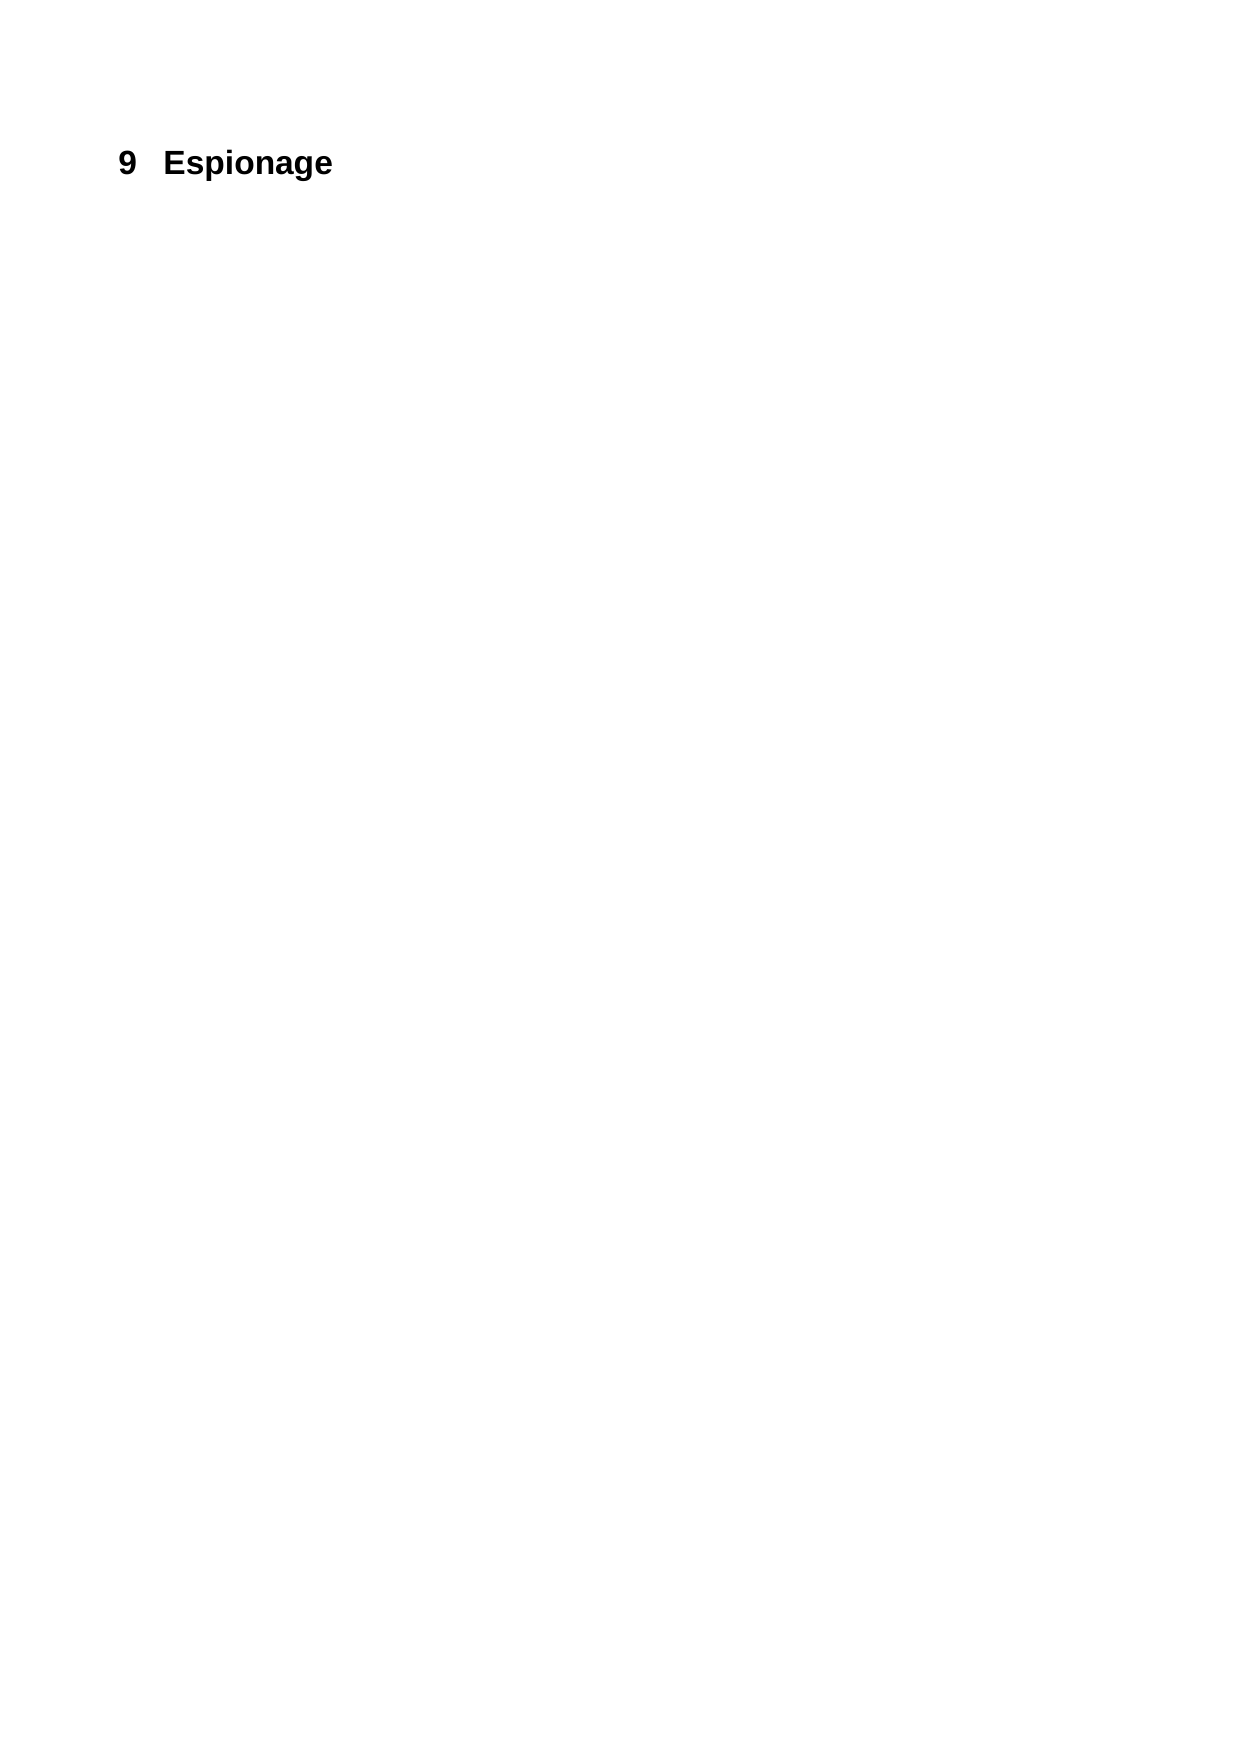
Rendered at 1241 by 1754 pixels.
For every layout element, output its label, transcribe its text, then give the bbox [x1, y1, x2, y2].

subtitle Espionage [118, 143, 1122, 182]
